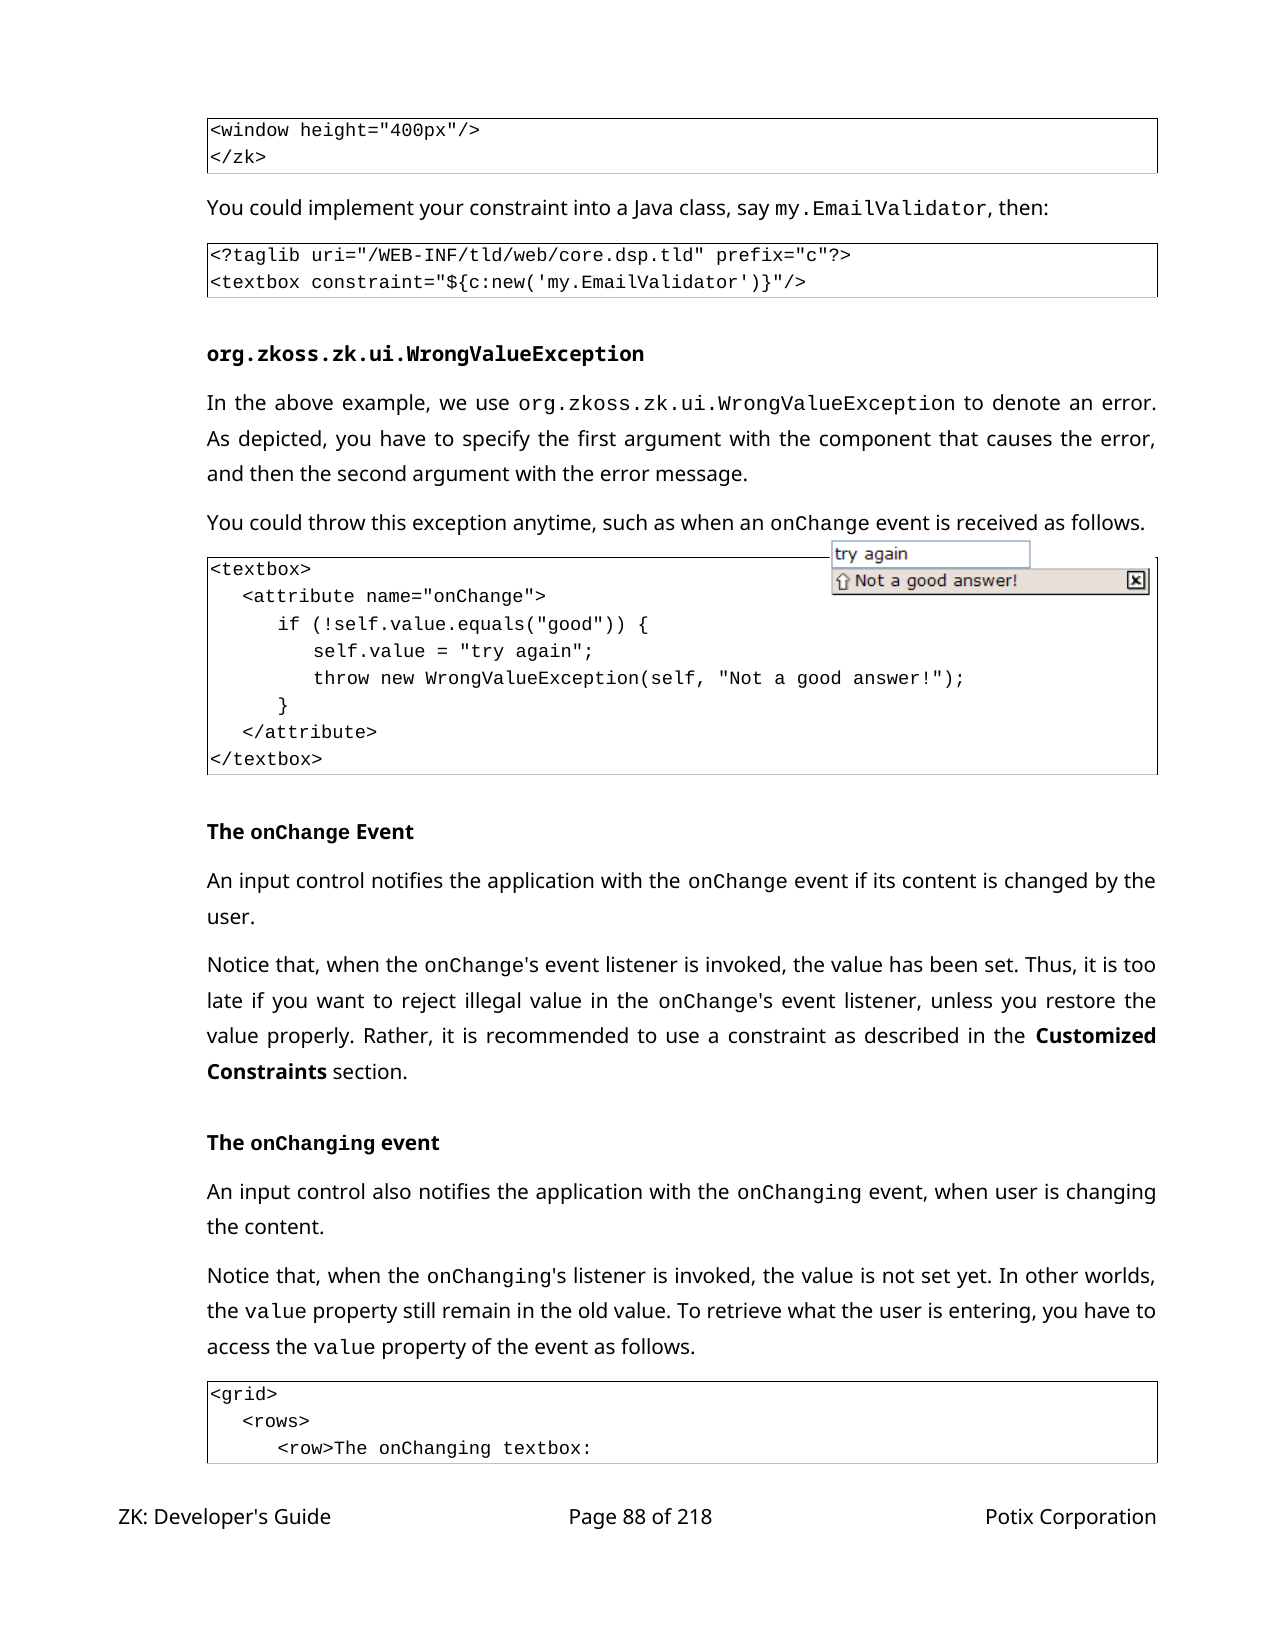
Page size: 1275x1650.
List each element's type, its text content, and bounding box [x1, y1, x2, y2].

subtitle The onChanging event [207, 1128, 1157, 1156]
text You could throw this exception anytime, such as when an onChange event is received as follows. [207, 508, 1157, 536]
text <window height="400px"/> [208, 119, 1157, 142]
text <row>The onChanging textbox: [208, 1436, 1157, 1463]
text <textbox> [208, 558, 829, 581]
text } [208, 693, 1157, 717]
text In the above example, we use org.zkoss.zk.ui.WrongValueException to denote an error. As depicted, you have to specify the first argument with the component that causes the error, and then the second argument with the error message. [207, 388, 1157, 487]
text You could implement your constraint into a Java class, say my.EmailValidator, then: [207, 193, 1157, 222]
subtitle org.zkoss.zk.ui.WrongValueException [207, 339, 1157, 368]
text An input control notifies the application with the onChange event if its content is changed by the user. [207, 866, 1157, 930]
text if (!self.value.equals("good")) { [208, 611, 1157, 636]
text <grid> [208, 1382, 1157, 1406]
text <textbox constraint="${c:new('my.EmailValidator')}"/> [208, 269, 1157, 297]
text Notice that, when the onChange's event listener is invoked, the value has been set. Thus, it is too late if you want to reject illegal value in the onChange's event listener, unless you restore the value properly. Rather, it is recommended to use a constraint as described in the Customized Constraints section. [207, 951, 1157, 1085]
text Notice that, when the onChanging's listener is invoked, the value is not set yet. In other worlds, the value property still remain in the old value. To retrieve what the user is entering, you have to access the value property of the event as follows. [207, 1261, 1157, 1361]
text <attribute name="onChange"> [208, 584, 1157, 608]
text </attribute> [208, 720, 1157, 744]
picture [829, 538, 1156, 599]
text <rows> [208, 1408, 1157, 1433]
text </textbox> [208, 747, 1157, 774]
text throw new WrongValueException(self, "Not a good answer!"); [208, 666, 1157, 690]
text <?taglib uri="/WEB-INF/tld/web/core.dsp.tld" prefix="c"?> [208, 244, 1157, 267]
text </zk> [208, 145, 1157, 173]
text self.value = "try again"; [208, 638, 1157, 663]
text An input control also notifies the application with the onChanging event, when user is changing the content. [207, 1177, 1157, 1241]
subtitle The onChange Event [207, 817, 1157, 846]
